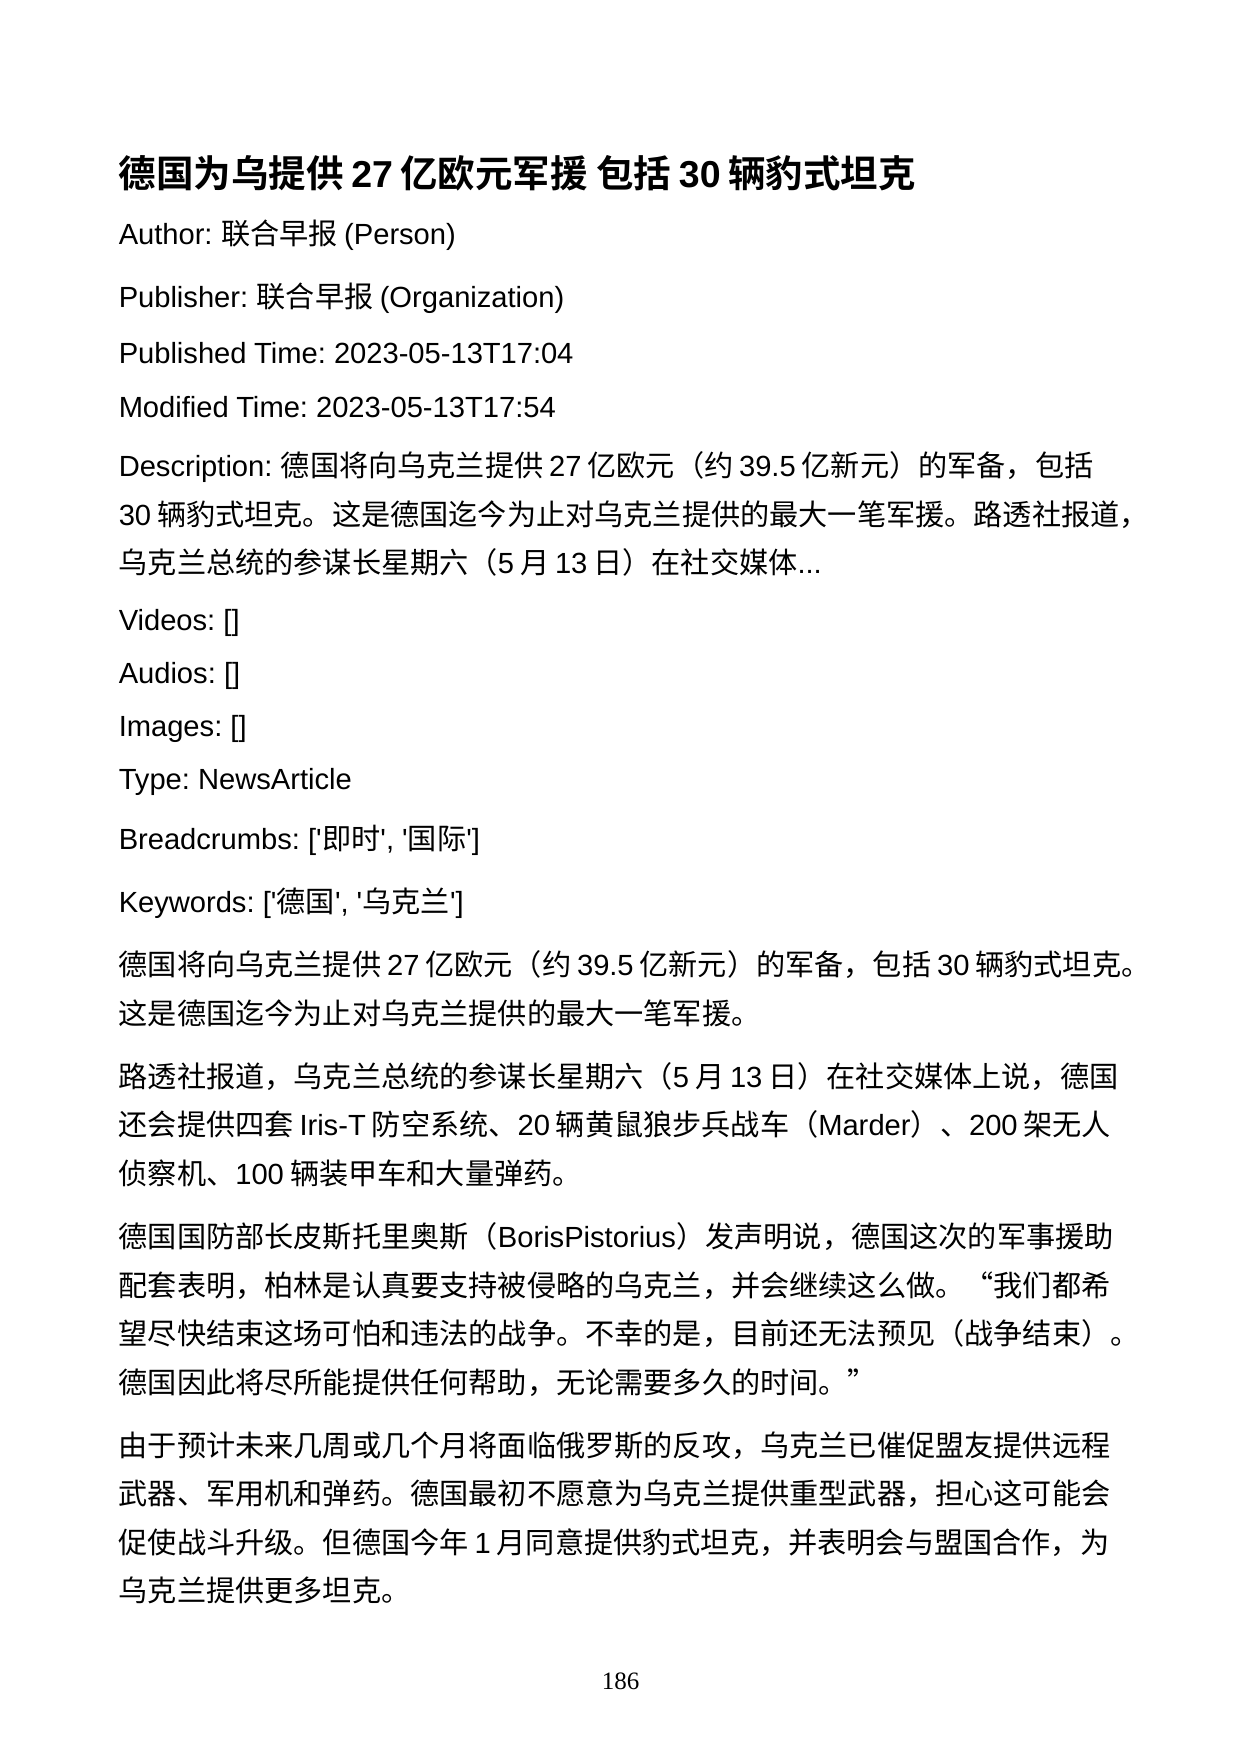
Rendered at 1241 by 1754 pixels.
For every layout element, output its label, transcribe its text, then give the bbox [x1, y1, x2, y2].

text Images: [] [118, 709, 1122, 743]
text Audios: [] [118, 656, 1122, 690]
text Keywords: ['德国', '乌克兰'] [118, 879, 1122, 921]
text Description: 德国将向乌克兰提供27亿欧元（约39.5亿新元）的军备，包括30辆豹式坦克。这是德国迄今为止对乌克兰提供的最大一笔军援。路透社报道，乌克兰总统的参谋长星期六（5月13日）在社交媒体... [118, 443, 1122, 582]
text Type: NewsArticle [118, 762, 1122, 796]
text 由于预计未来几周或几个月将面临俄罗斯的反攻，乌克兰已催促盟友提供远程武器、军用机和弹药。德国最初不愿意为乌克兰提供重型武器，担心这可能会促使战斗升级。但德国今年1月同意提供豹式坦克，并表明会与盟国合作，为乌克兰提供更多坦克。 [118, 1422, 1122, 1610]
text 德国将向乌克兰提供27亿欧元（约39.5亿新元）的军备，包括30辆豹式坦克。这是德国迄今为止对乌克兰提供的最大一笔军援。 [118, 942, 1122, 1033]
text Published Time: 2023-05-13T17:04 [118, 337, 1122, 370]
text Publisher: 联合早报 (Organization) [118, 273, 1122, 316]
subtitle 德国为乌提供27亿欧元军援 包括30辆豹式坦克 [118, 143, 1122, 198]
text Author: 联合早报 (Person) [118, 210, 1122, 253]
text 德国国防部长皮斯托里奥斯（BorisPistorius）发声明说，德国这次的军事援助配套表明，柏林是认真要支持被侵略的乌克兰，并会继续这么做。“我们都希望尽快结束这场可怕和违法的战争。不幸的是，目前还无法预见（战争结束）。德国因此将尽所能提供任何帮助，无论需要多久的时间。” [118, 1214, 1122, 1402]
text 路透社报道，乌克兰总统的参谋长星期六（5月13日）在社交媒体上说，德国还会提供四套Iris-T防空系统、20辆黄鼠狼步兵战车（Marder）、200架无人侦察机、100辆装甲车和大量弹药。 [118, 1053, 1122, 1193]
text Videos: [] [118, 603, 1122, 637]
text Breadcrumbs: ['即时', '国际'] [118, 816, 1122, 858]
text Modified Time: 2023-05-13T17:54 [118, 390, 1122, 423]
